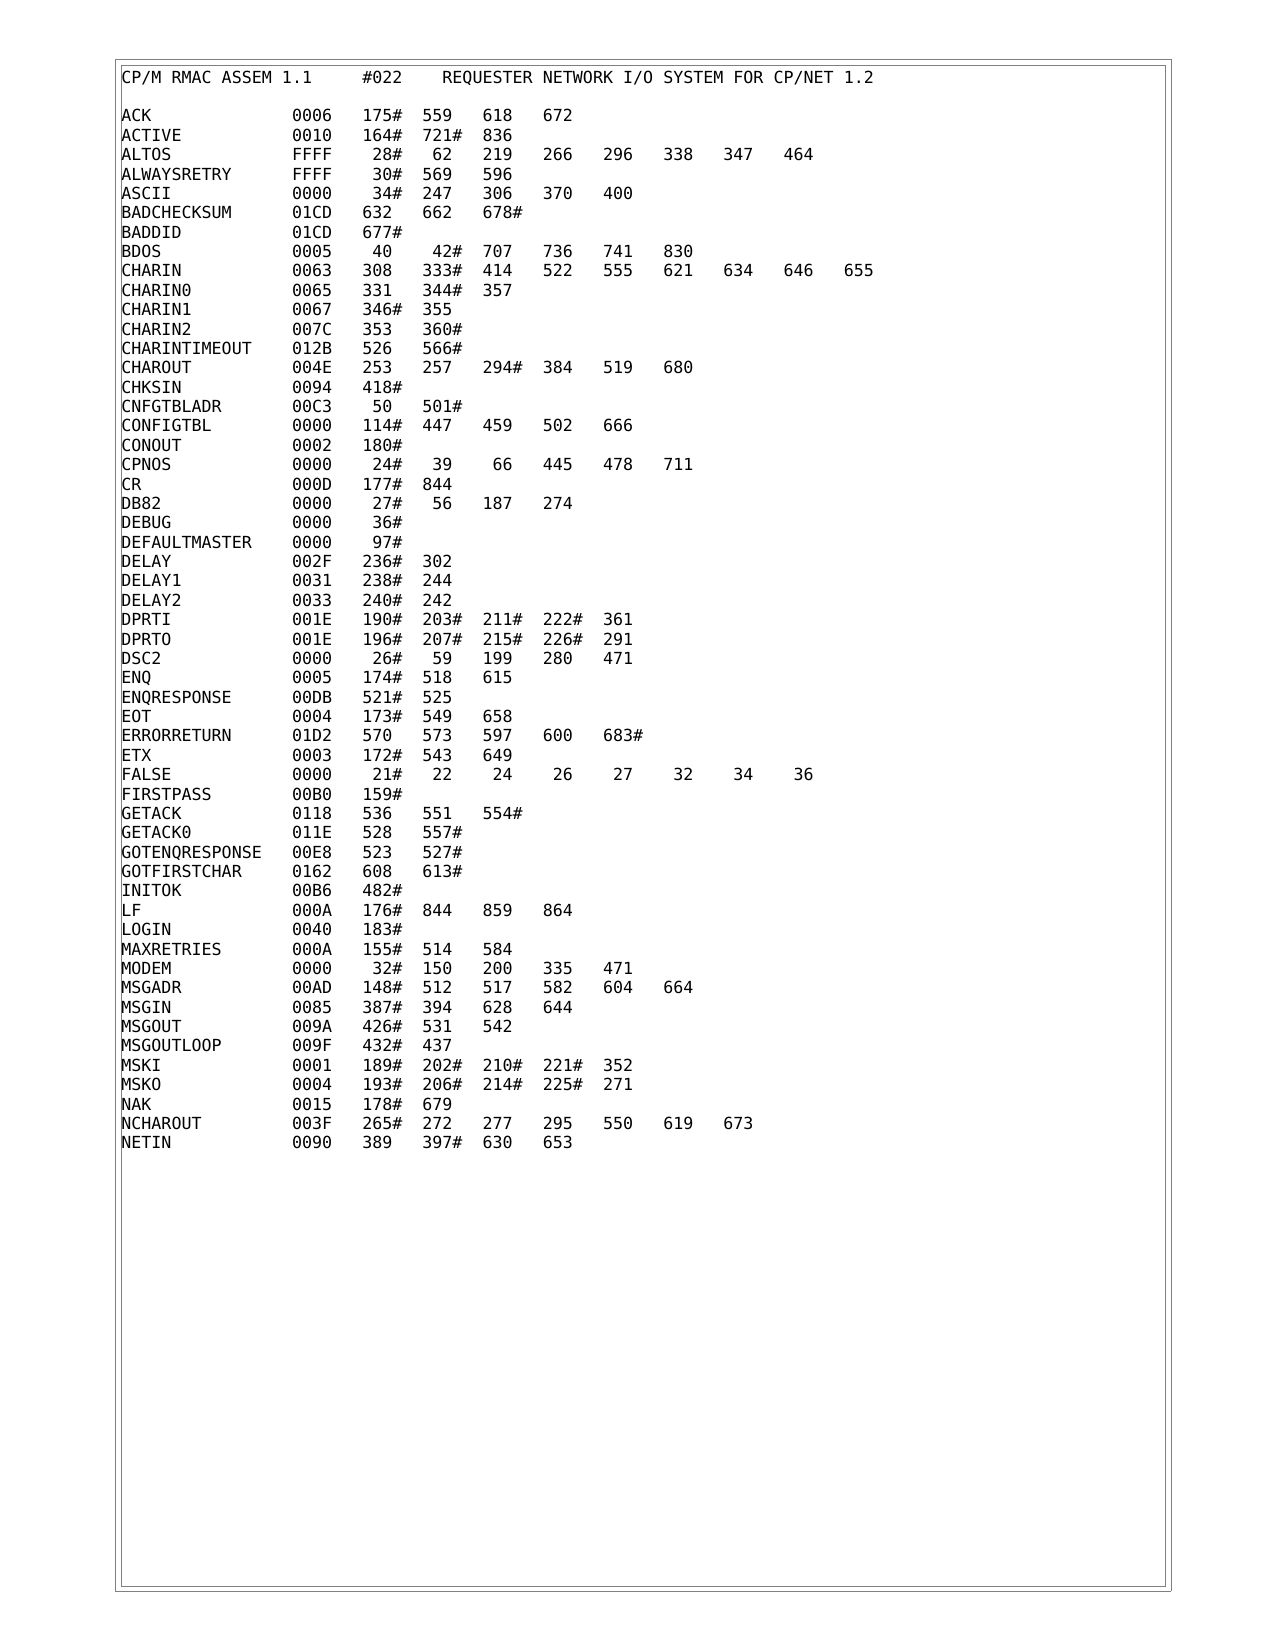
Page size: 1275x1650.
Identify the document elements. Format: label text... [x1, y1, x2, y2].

table_cell CP/M RMAC ASSEM 1.1 #022 REQUESTER NETWORK I/O SYSTEM FOR CP/NET 1.2 ACK 0006 175# 559 618 672 ACTIVE 0010 164# 721# 836 ALTOS FFFF 28# 62 219 266 296 338 347 464 ALWAYSRETRY FFFF 30# 569 596 ASCII 0000 34# 247 306 370 400 BADCHECKSUM 01CD 632 662 678# BADDID 01CD 677# BDOS 0005 40 42# 707 736 741 830 CHARIN 0063 308 333# 414 522 555 621 634 646 655 CHARIN0 0065 331 344# 357 CHARIN1 0067 346# 355 CHARIN2 007C 353 360# CHARINTIMEOUT 012B 526 566# CHAROUT 004E 253 257 294# 384 519 680 CHKSIN 0094 418# CNFGTBLADR 00C3 50 501# CONFIGTBL 0000 114# 447 459 502 666 CONOUT 0002 180# CPNOS 0000 24# 39 66 445 478 711 CR 000D 177# 844 DB82 0000 27# 56 187 274 DEBUG 0000 36# DEFAULTMASTER 0000 97# DELAY 002F 236# 302 DELAY1 0031 238# 244 DELAY2 0033 240# 242 DPRTI 001E 190# 203# 211# 222# 361 DPRTO 001E 196# 207# 215# 226# 291 DSC2 0000 26# 59 199 280 471 ENQ 0005 174# 518 615 ENQRESPONSE 00DB 521# 525 EOT 0004 173# 549 658 ERRORRETURN 01D2 570 573 597 600 683# ETX 0003 172# 543 649 FALSE 0000 21# 22 24 26 27 32 34 36 FIRSTPASS 00B0 159# GETACK 0118 536 551 554# GETACK0 011E 528 557# GOTENQRESPONSE 00E8 523 527# GOTFIRSTCHAR 0162 608 613# INITOK 00B6 482# LF 000A 176# 844 859 864 LOGIN 0040 183# MAXRETRIES 000A 155# 514 584 MODEM 0000 32# 150 200 335 471 MSGADR 00AD 148# 512 517 582 604 664 MSGIN 0085 387# 394 628 644 MSGOUT 009A 426# 531 542 MSGOUTLOOP 009F 432# 437 MSKI 0001 189# 202# 210# 221# 352 MSKO 0004 193# 206# 214# 225# 271 NAK 0015 178# 679 NCHAROUT 003F 265# 272 277 295 550 619 673 NETIN 0090 389 397# 630 653 [118, 60, 1168, 1586]
